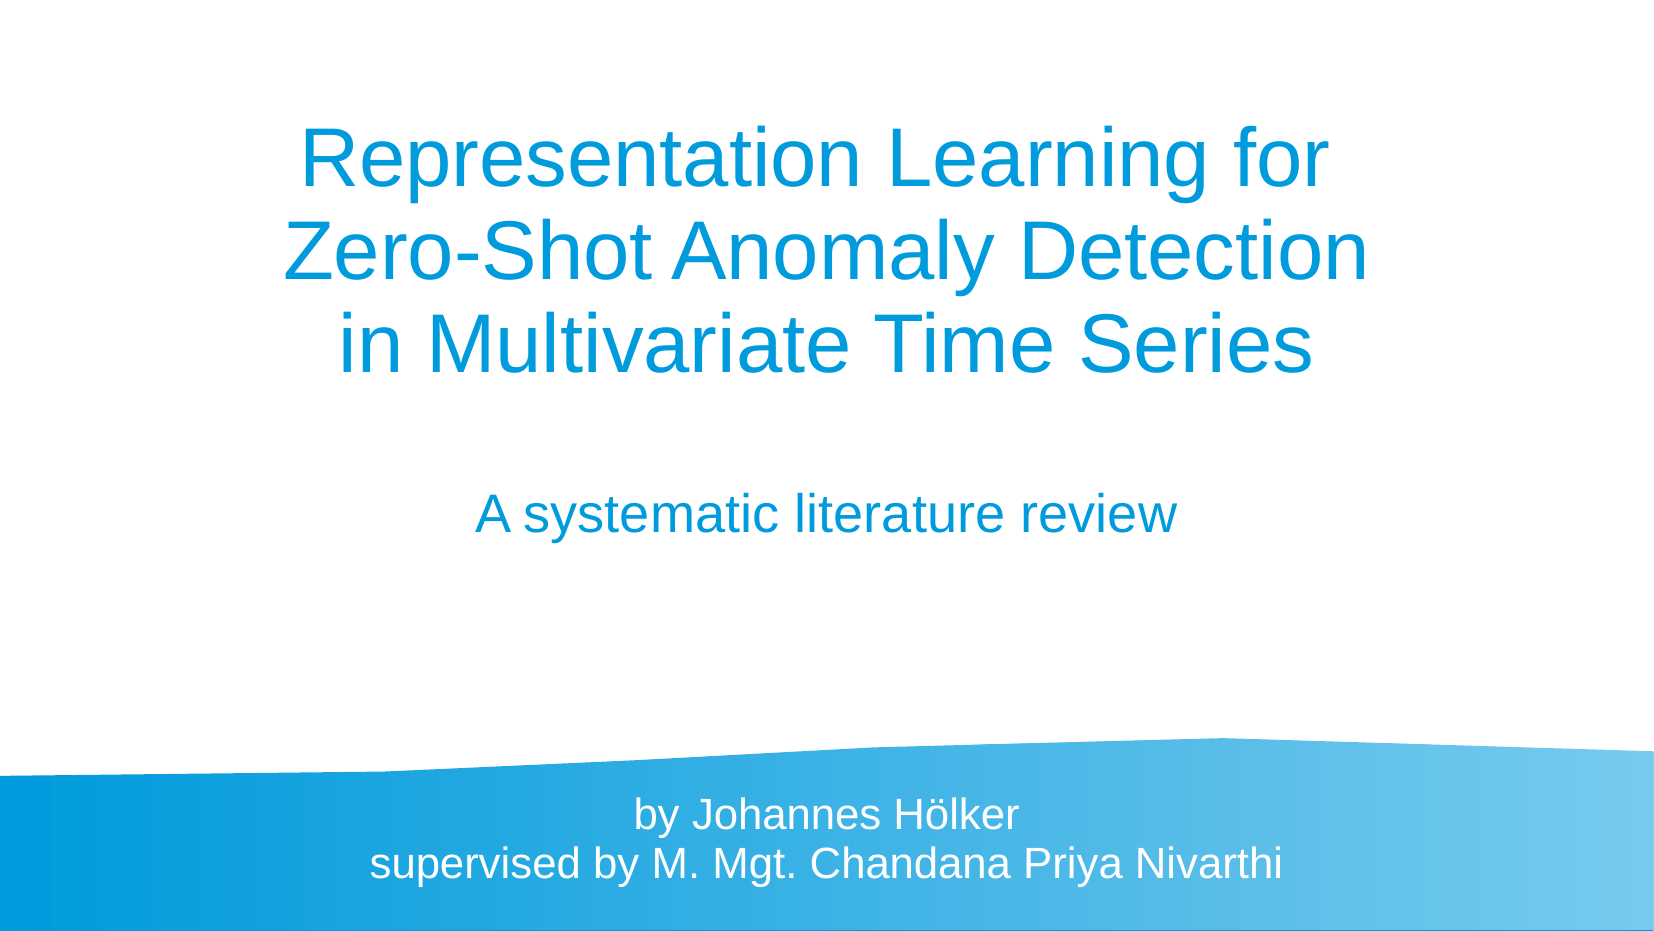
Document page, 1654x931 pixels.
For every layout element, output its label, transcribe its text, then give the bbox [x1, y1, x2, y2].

subtitle Representation Learning for Zero-Shot Anomaly Detection in Multivariate Time Series A systematic literature review [103, 63, 1551, 592]
title by Johannes Hölker supervised by M. Mgt. Chandana Priya Nivarthi [59, 779, 1595, 899]
